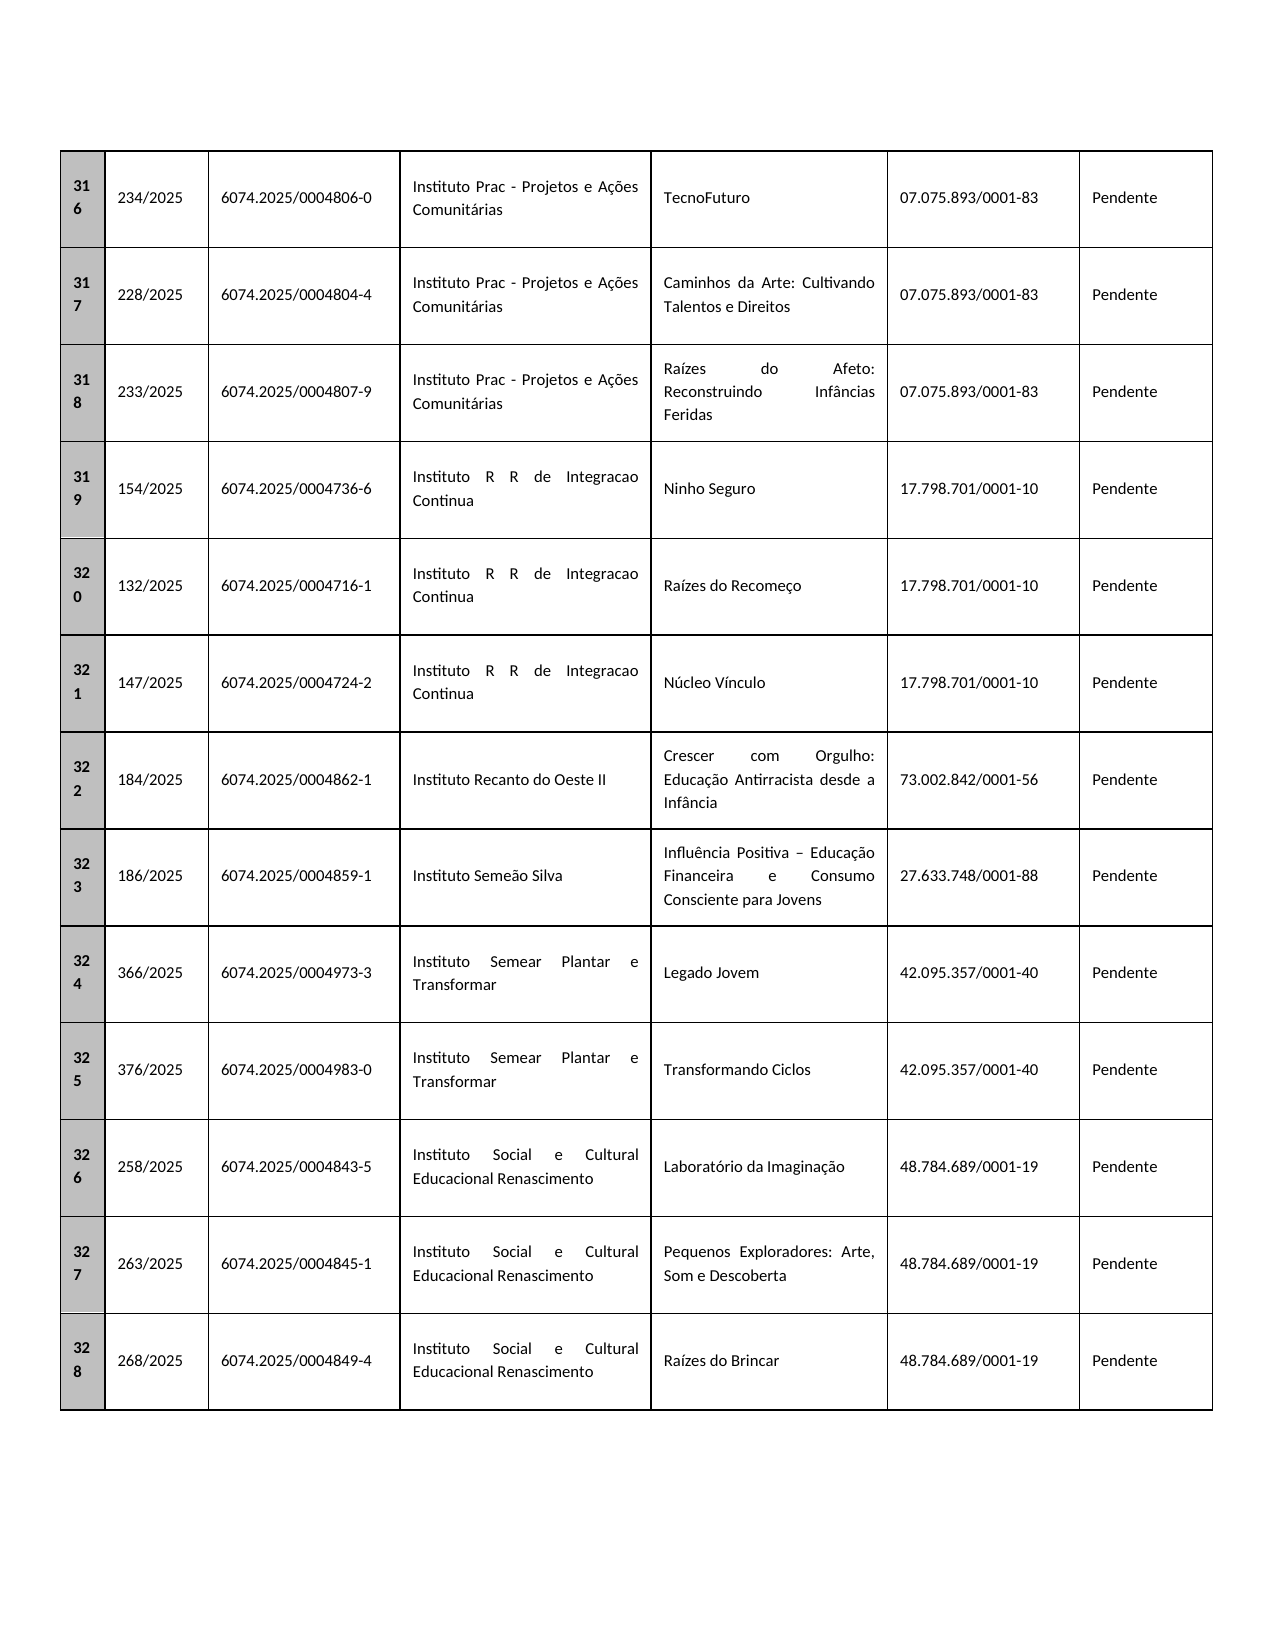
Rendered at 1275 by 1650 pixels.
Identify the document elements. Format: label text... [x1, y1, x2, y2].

table_cell 6074.2025/0004983-0 [209, 1023, 399, 1119]
table_cell 6074.2025/0004843-5 [209, 1120, 399, 1216]
table_cell 27.633.748/0001-88 [888, 830, 1079, 925]
table_cell Pendente [1080, 442, 1212, 537]
table_cell Instituto Prac - Projetos e Ações Comunitárias [401, 248, 650, 344]
table_cell Instituto R R de Integracao Continua [401, 636, 650, 731]
table_cell Instituto R R de Integracao Continua [401, 539, 650, 634]
table_cell 319 [61, 442, 104, 537]
table_cell 6074.2025/0004736-6 [209, 442, 399, 537]
table_cell 6074.2025/0004807-9 [209, 345, 399, 441]
table_cell 228/2025 [106, 248, 208, 344]
table_cell Pendente [1080, 248, 1212, 344]
table_cell Instituto Social e Cultural Educacional Renascimento [401, 1120, 650, 1216]
table_cell TecnoFuturo [652, 152, 887, 247]
table_cell Pequenos Exploradores: Arte, Som e Descoberta [652, 1217, 887, 1312]
table_cell 6074.2025/0004806-0 [209, 152, 399, 247]
table_cell 320 [61, 539, 104, 634]
table_cell 6074.2025/0004724-2 [209, 636, 399, 731]
table_cell 07.075.893/0001-83 [888, 248, 1079, 344]
table_cell Núcleo Vínculo [652, 636, 887, 731]
table_cell 07.075.893/0001-83 [888, 152, 1079, 247]
table_cell 233/2025 [106, 345, 208, 441]
table_cell Instituto Prac - Projetos e Ações Comunitárias [401, 345, 650, 441]
table_cell Pendente [1080, 1314, 1212, 1409]
table_cell 316 [61, 152, 104, 247]
table_cell Legado Jovem [652, 927, 887, 1022]
table_cell Influência Positiva – Educação Financeira e Consumo Consciente para Jovens [652, 830, 887, 925]
table_cell Pendente [1080, 927, 1212, 1022]
table_cell 323 [61, 830, 104, 925]
table_cell Laboratório da Imaginação [652, 1120, 887, 1216]
table_cell 42.095.357/0001-40 [888, 1023, 1079, 1119]
table_cell 268/2025 [106, 1314, 208, 1409]
table_cell 42.095.357/0001-40 [888, 927, 1079, 1022]
table_cell 322 [61, 733, 104, 828]
table_cell Pendente [1080, 1120, 1212, 1216]
table_cell 376/2025 [106, 1023, 208, 1119]
table_cell 48.784.689/0001-19 [888, 1120, 1079, 1216]
table_cell 186/2025 [106, 830, 208, 925]
table_cell 6074.2025/0004804-4 [209, 248, 399, 344]
table_cell Ninho Seguro [652, 442, 887, 537]
table_cell Instituto R R de Integracao Continua [401, 442, 650, 537]
table_cell 48.784.689/0001-19 [888, 1314, 1079, 1409]
table_cell Instituto Semeão Silva [401, 830, 650, 925]
table_cell 325 [61, 1023, 104, 1119]
table_cell Pendente [1080, 1023, 1212, 1119]
table_cell 6074.2025/0004849-4 [209, 1314, 399, 1409]
table_cell Transformando Ciclos [652, 1023, 887, 1119]
table_cell 321 [61, 636, 104, 731]
table_cell 154/2025 [106, 442, 208, 537]
table_cell Instituto Prac - Projetos e Ações Comunitárias [401, 152, 650, 247]
table_cell 324 [61, 927, 104, 1022]
table_cell 326 [61, 1120, 104, 1216]
table_cell 6074.2025/0004973-3 [209, 927, 399, 1022]
table_cell Raízes do Brincar [652, 1314, 887, 1409]
table_cell Pendente [1080, 539, 1212, 634]
table_cell 327 [61, 1217, 104, 1312]
table_cell 6074.2025/0004845-1 [209, 1217, 399, 1312]
table_cell Instituto Recanto do Oeste II [401, 733, 650, 828]
table_cell Crescer com Orgulho: Educação Antirracista desde a Infância [652, 733, 887, 828]
table_cell 17.798.701/0001-10 [888, 636, 1079, 731]
table_cell 318 [61, 345, 104, 441]
table_cell 184/2025 [106, 733, 208, 828]
table_cell Pendente [1080, 152, 1212, 247]
table_cell Raízes do Afeto: Reconstruindo Infâncias Feridas [652, 345, 887, 441]
table_cell 317 [61, 248, 104, 344]
table_cell 258/2025 [106, 1120, 208, 1216]
table_cell Pendente [1080, 345, 1212, 441]
table_cell 73.002.842/0001-56 [888, 733, 1079, 828]
table_cell Pendente [1080, 733, 1212, 828]
table_cell 132/2025 [106, 539, 208, 634]
table_cell Pendente [1080, 1217, 1212, 1312]
table_cell 6074.2025/0004862-1 [209, 733, 399, 828]
table_cell Pendente [1080, 636, 1212, 731]
table_cell 17.798.701/0001-10 [888, 442, 1079, 537]
table_cell 147/2025 [106, 636, 208, 731]
table_cell 366/2025 [106, 927, 208, 1022]
table_cell 234/2025 [106, 152, 208, 247]
table_cell 328 [61, 1314, 104, 1409]
table_cell Instituto Social e Cultural Educacional Renascimento [401, 1314, 650, 1409]
table_cell 6074.2025/0004716-1 [209, 539, 399, 634]
table_cell 17.798.701/0001-10 [888, 539, 1079, 634]
table_cell 07.075.893/0001-83 [888, 345, 1079, 441]
table_cell 6074.2025/0004859-1 [209, 830, 399, 925]
table_cell Instituto Semear Plantar e Transformar [401, 1023, 650, 1119]
table_cell Instituto Social e Cultural Educacional Renascimento [401, 1217, 650, 1312]
table_cell 263/2025 [106, 1217, 208, 1312]
table_cell 48.784.689/0001-19 [888, 1217, 1079, 1312]
table_cell Pendente [1080, 830, 1212, 925]
table_cell Instituto Semear Plantar e Transformar [401, 927, 650, 1022]
table_cell Raízes do Recomeço [652, 539, 887, 634]
table_cell Caminhos da Arte: Cultivando Talentos e Direitos [652, 248, 887, 344]
